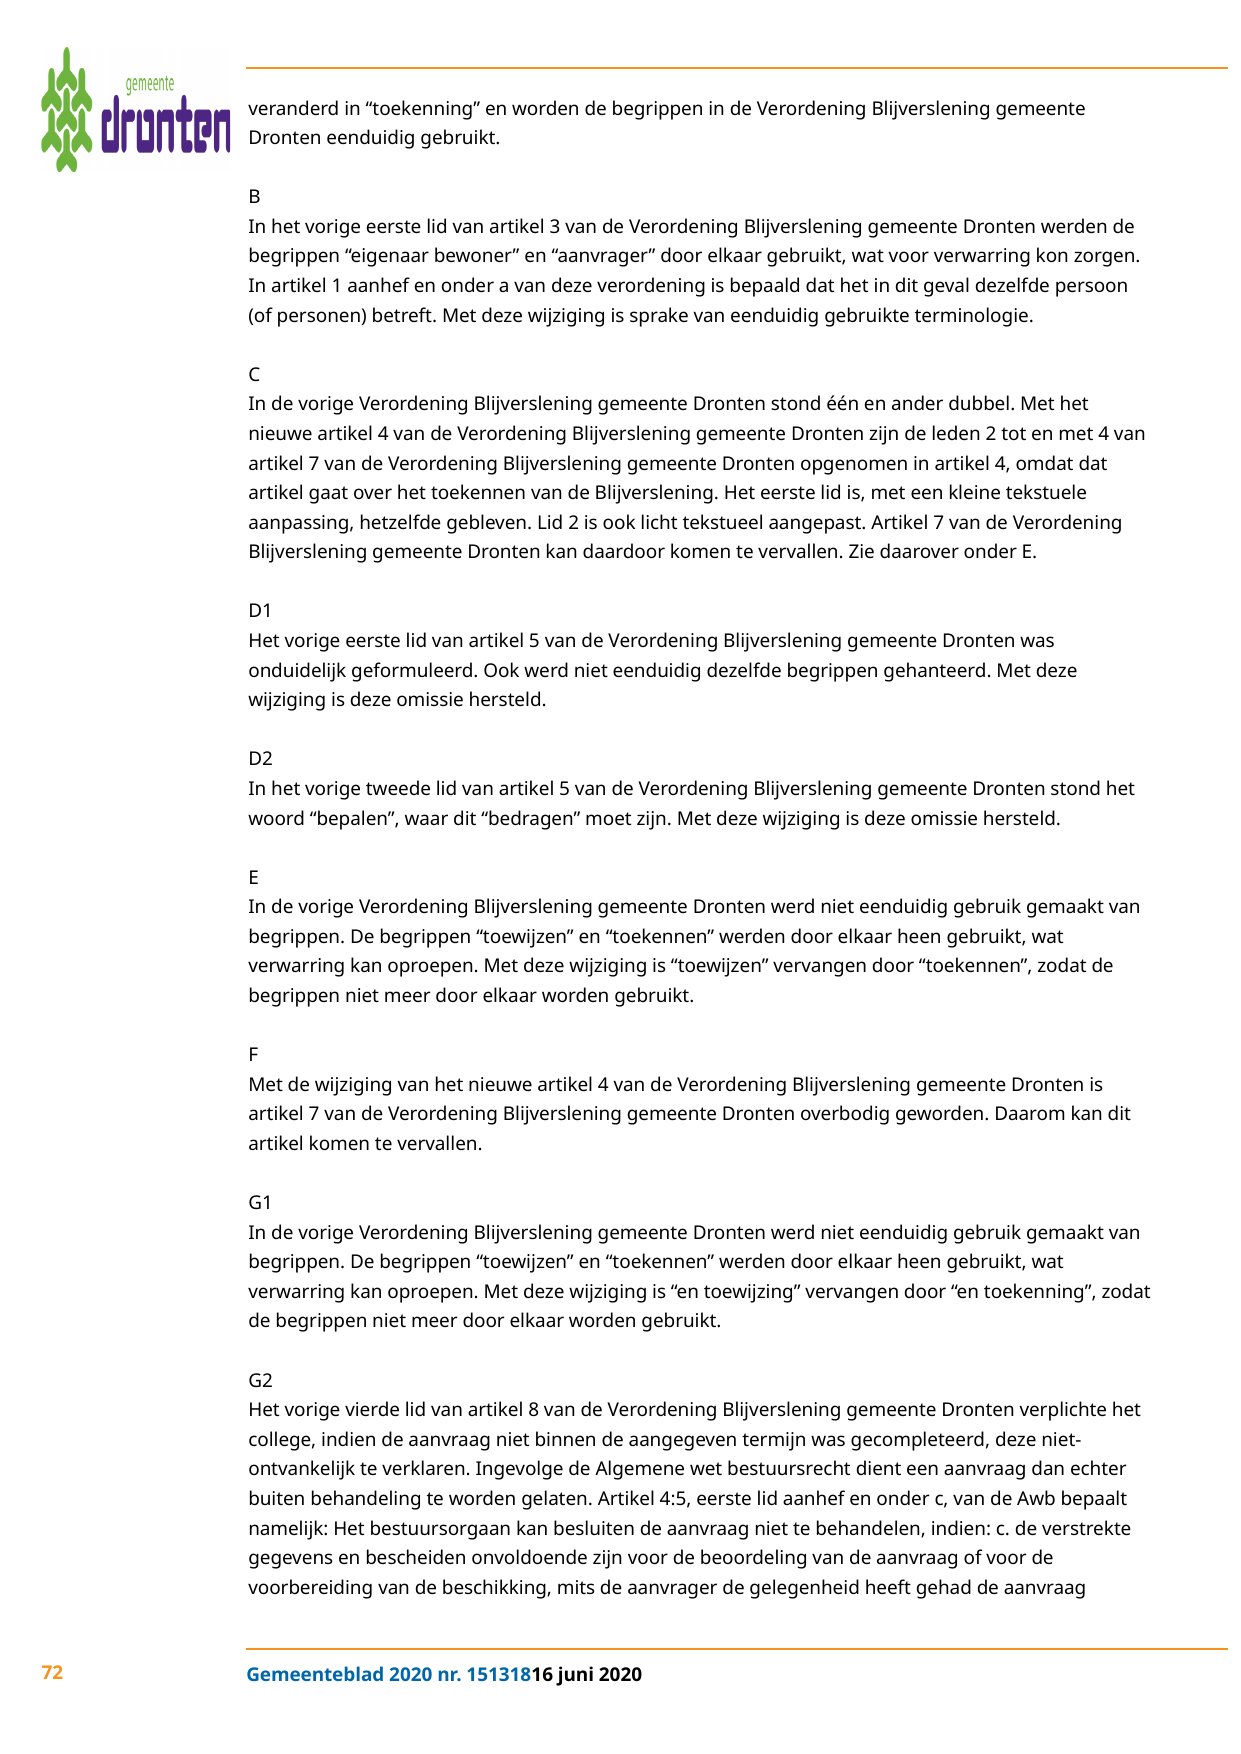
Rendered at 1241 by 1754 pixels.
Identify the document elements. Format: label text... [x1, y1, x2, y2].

text D2 [248, 746, 1152, 771]
text In de vorige Verordening Blijverslening gemeente Dronten werd niet eenduidig gebruik gemaakt van begrippen. De begrippen “toewijzen” en “toekennen” werden door elkaar heen gebruikt, wat verwarring kan oproepen. Met deze wijziging is “toewijzen” vervangen door “toekennen”, zodat de begrippen niet meer door elkaar worden gebruikt. [248, 893, 1152, 1008]
text In de vorige Verordening Blijverslening gemeente Dronten stond één en ander dubbel. Met het nieuwe artikel 4 van de Verordening Blijverslening gemeente Dronten zijn de leden 2 tot en met 4 van artikel 7 van de Verordening Blijverslening gemeente Dronten opgenomen in artikel 4, omdat dat artikel gaat over het toekennen van de Blijverslening. Het eerste lid is, met een kleine tekstuele aanpassing, hetzelfde gebleven. Lid 2 is ook licht tekstueel aangepast. Artikel 7 van de Verordening Blijverslening gemeente Dronten kan daardoor komen te vervallen. Zie daarover onder E. [248, 391, 1152, 564]
text B [248, 183, 1152, 209]
text E [248, 864, 1152, 890]
text In het vorige tweede lid van artikel 5 van de Verordening Blijverslening gemeente Dronten stond het woord “bepalen”, waar dit “bedragen” moet zijn. Met deze wijziging is deze omissie hersteld. [248, 775, 1152, 831]
text In de vorige Verordening Blijverslening gemeente Dronten werd niet eenduidig gebruik gemaakt van begrippen. De begrippen “toewijzen” en “toekennen” werden door elkaar heen gebruikt, wat verwarring kan oproepen. Met deze wijziging is “en toewijzing” vervangen door “en toekenning”, zodat de begrippen niet meer door elkaar worden gebruikt. [248, 1219, 1152, 1333]
text Het vorige vierde lid van artikel 8 van de Verordening Blijverslening gemeente Dronten verplichte het college, indien de aanvraag niet binnen de aangegeven termijn was gecompleteerd, deze niet-ontvankelijk te verklaren. Ingevolge de Algemene wet bestuursrecht dient een aanvraag dan echter buiten behandeling te worden gelaten. Artikel 4:5, eerste lid aanhef en onder c, van de Awb bepaalt namelijk: Het bestuursorgaan kan besluiten de aanvraag niet te behandelen, indien: c. de verstrekte gegevens en bescheiden onvoldoende zijn voor de beoordeling van de aanvraag of voor de voorbereiding van de beschikking, mits de aanvrager de gelegenheid heeft gehad de aanvraag [248, 1396, 1152, 1600]
text F [248, 1041, 1152, 1067]
text veranderd in “toekenning” en worden de begrippen in de Verordening Blijverslening gemeente Dronten eenduidig gebruikt. [248, 95, 1152, 150]
text G1 [248, 1189, 1152, 1215]
text C [248, 361, 1152, 387]
text Het vorige eerste lid van artikel 5 van de Verordening Blijverslening gemeente Dronten was onduidelijk geformuleerd. Ook werd niet eenduidig dezelfde begrippen gehanteerd. Met deze wijziging is deze omissie hersteld. [248, 627, 1152, 712]
text Met de wijziging van het nieuwe artikel 4 van de Verordening Blijverslening gemeente Dronten is artikel 7 van de Verordening Blijverslening gemeente Dronten overbodig geworden. Daarom kan dit artikel komen te vervallen. [248, 1071, 1152, 1156]
text In het vorige eerste lid van artikel 3 van de Verordening Blijverslening gemeente Dronten werden de begrippen “eigenaar bewoner” en “aanvrager” door elkaar gebruikt, wat voor verwarring kon zorgen. In artikel 1 aanhef en onder a van deze verordening is bepaald dat het in dit geval dezelfde persoon (of personen) betreft. Met deze wijziging is sprake van eenduidig gebruikte terminologie. [248, 213, 1152, 328]
text D1 [248, 598, 1152, 623]
picture [41, 47, 231, 172]
text G2 [248, 1367, 1152, 1393]
